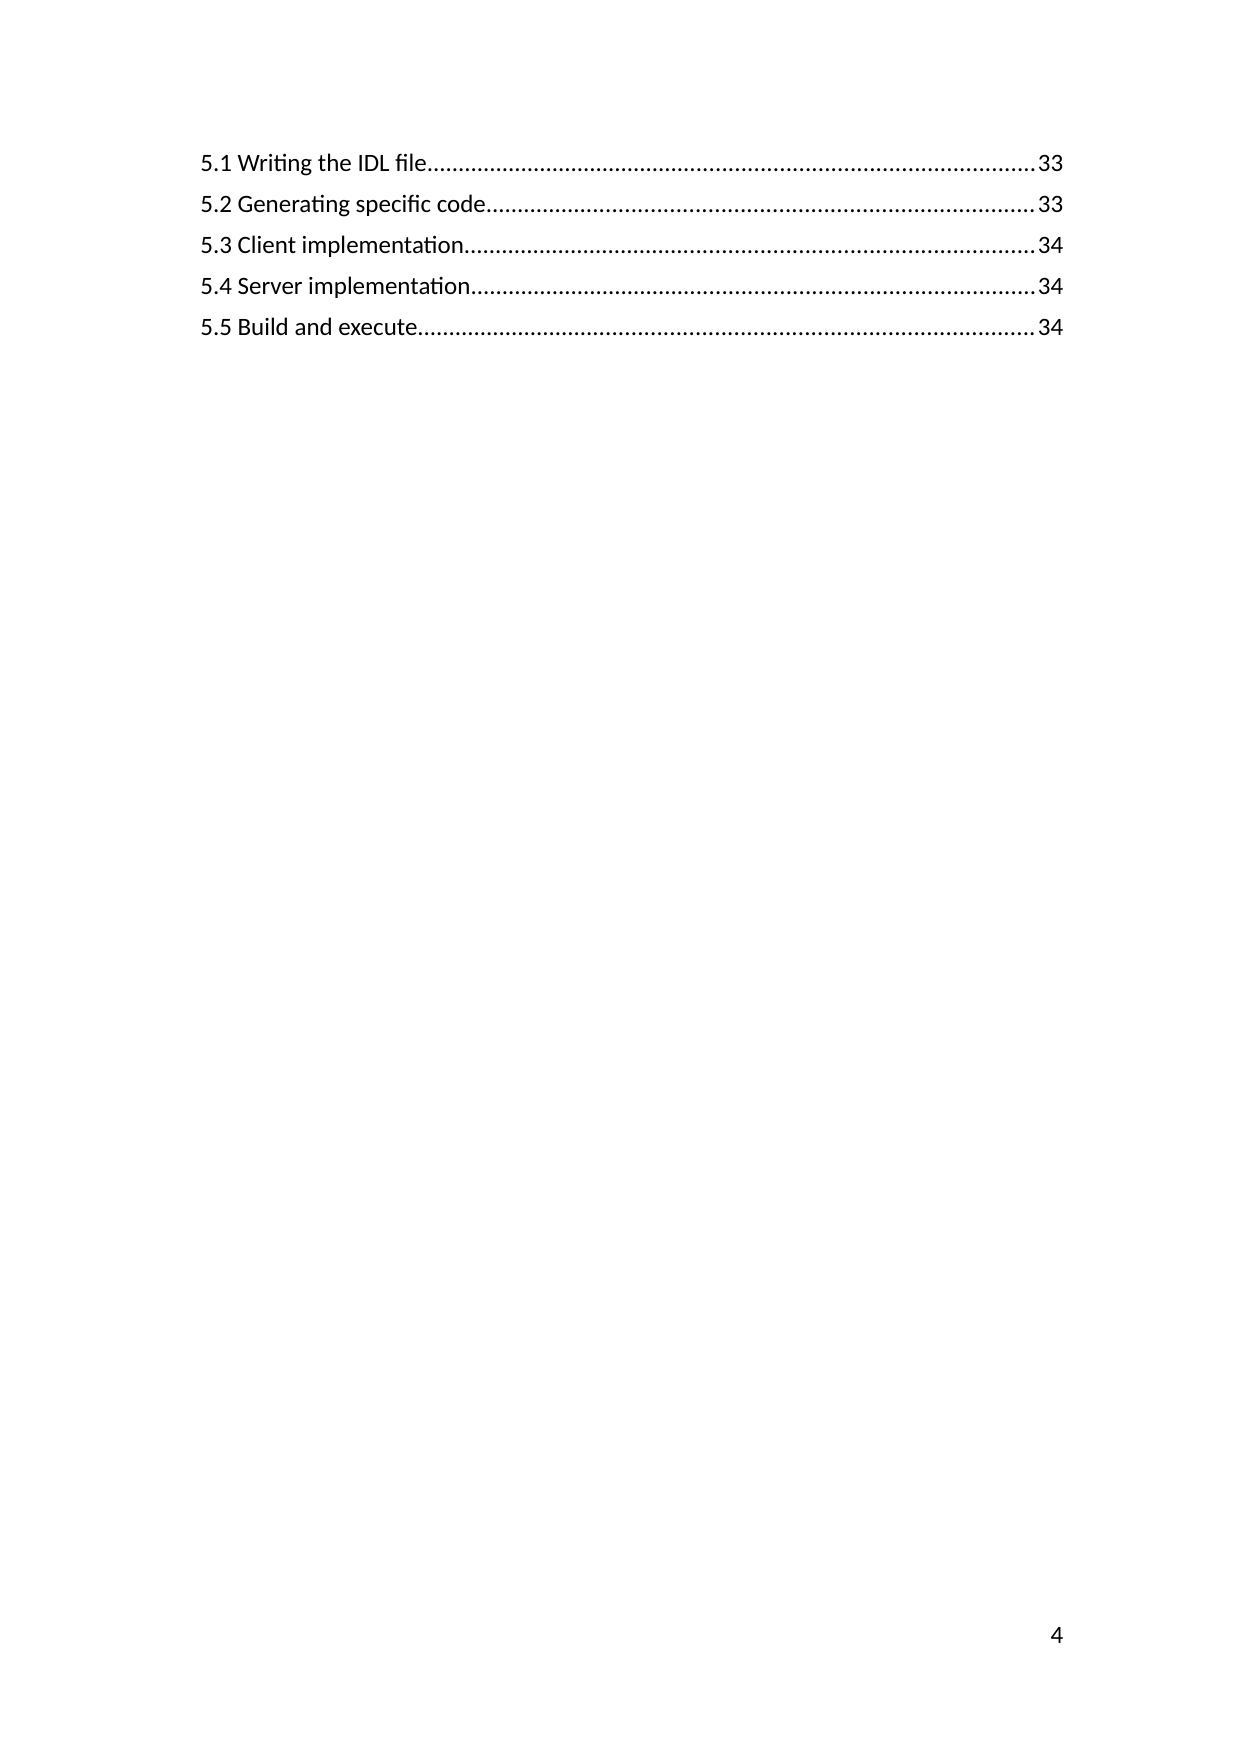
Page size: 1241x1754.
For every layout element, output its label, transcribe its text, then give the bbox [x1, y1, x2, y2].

text 5.4 Server implementation 34 [200, 270, 1063, 301]
text 5.2 Generating specific code 33 [200, 188, 1063, 219]
text 5.3 Client implementation 34 [200, 229, 1063, 260]
text 5.1 Writing the IDL file 33 [200, 148, 1063, 178]
text 5.5 Build and execute 34 [200, 311, 1063, 342]
